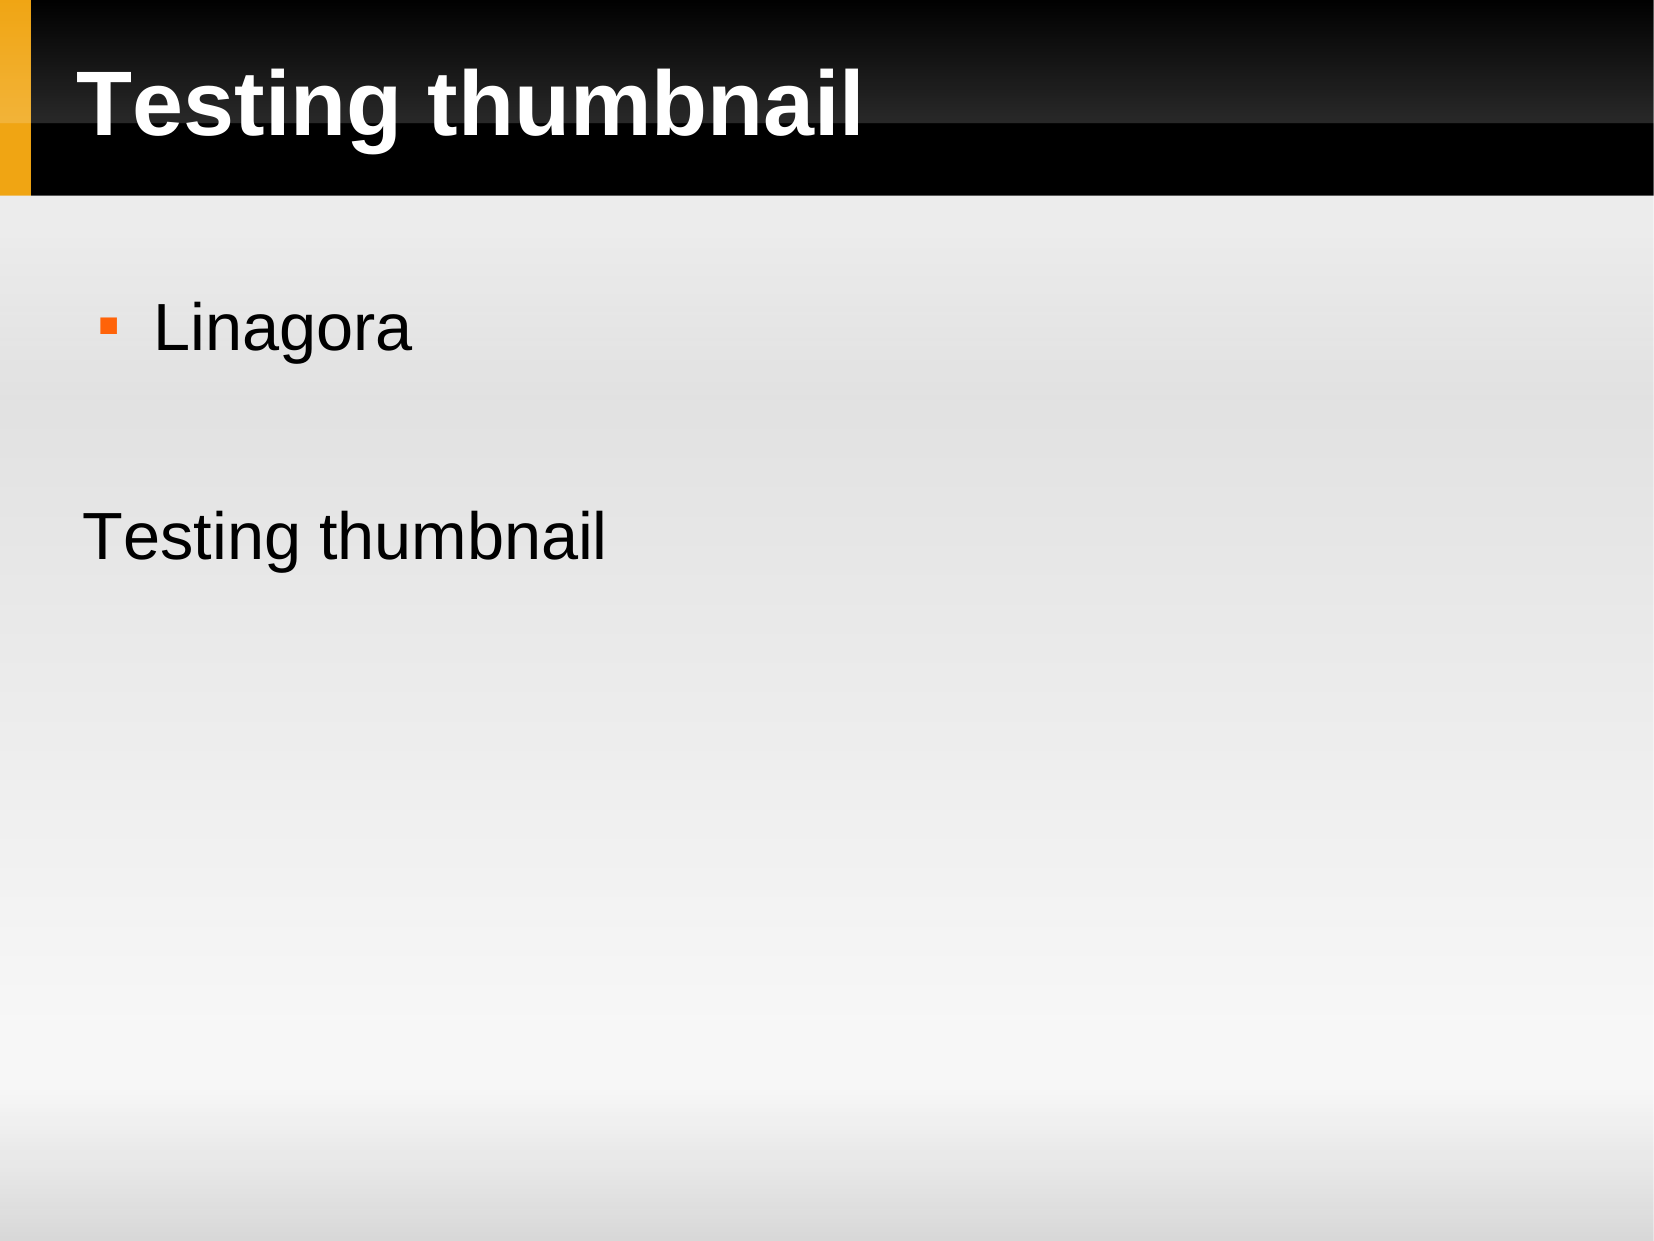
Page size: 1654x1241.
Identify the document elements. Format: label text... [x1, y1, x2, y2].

picture [0, 0, 1654, 1241]
title Testing thumbnail [76, 0, 1565, 208]
list Linagora Testing thumbnail [82, 290, 1571, 1109]
